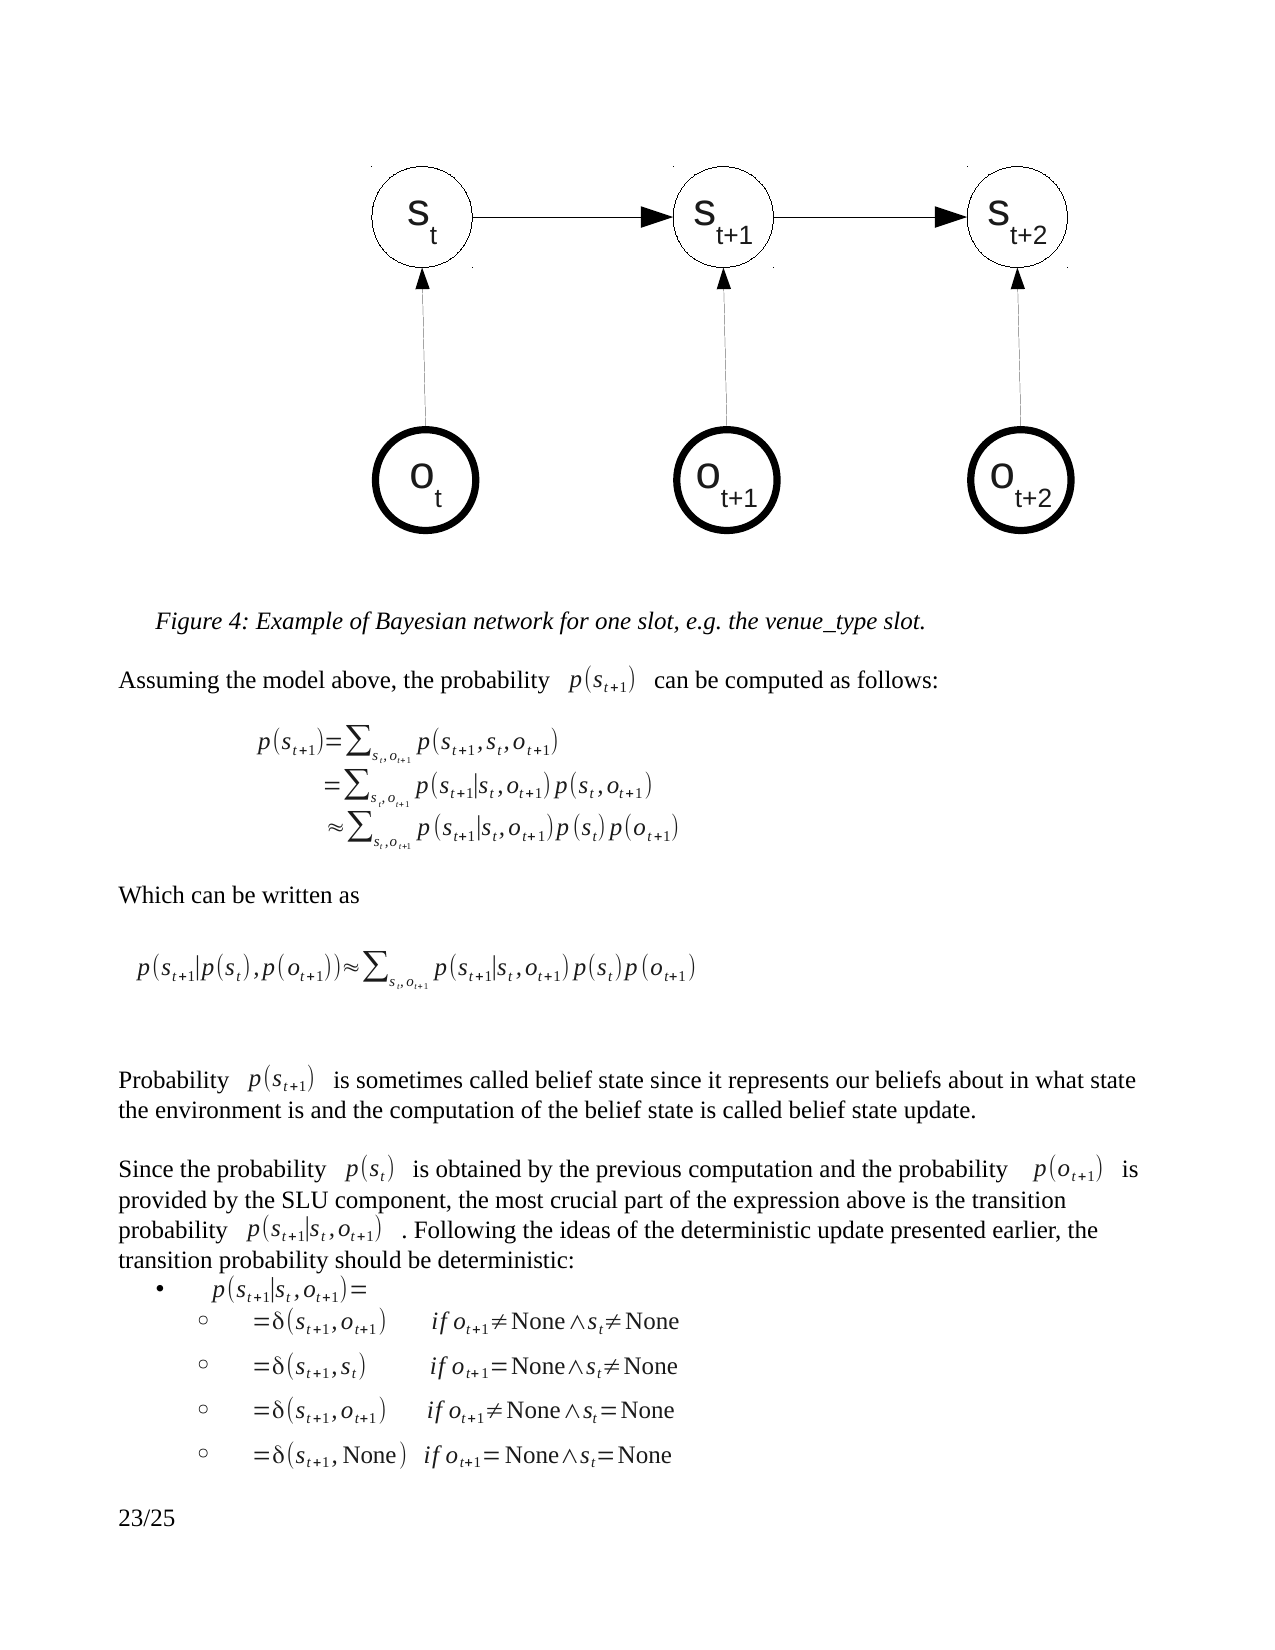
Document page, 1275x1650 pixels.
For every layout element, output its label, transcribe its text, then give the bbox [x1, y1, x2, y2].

text Which can be written as [118, 880, 1157, 909]
text Since the probabilityis obtained by the previous computation and the probability is provided by the SLU component, the most crucial part of the expression above is the transition probability. Following the ideas of the deterministic update presented earlier, the transition probability should be deterministic: [118, 1153, 1157, 1274]
text Probabilityis sometimes called belief state since it represents our beliefs about in what state the environment is and the computation of the belief state is called belief state update. [118, 1063, 1157, 1124]
text Figure 4: Example of Bayesian network for one slot, e.g. the venue_type slot. [155, 139, 1111, 635]
text Assuming the model above, the probabilitycan be computed as follows: [118, 664, 1157, 696]
